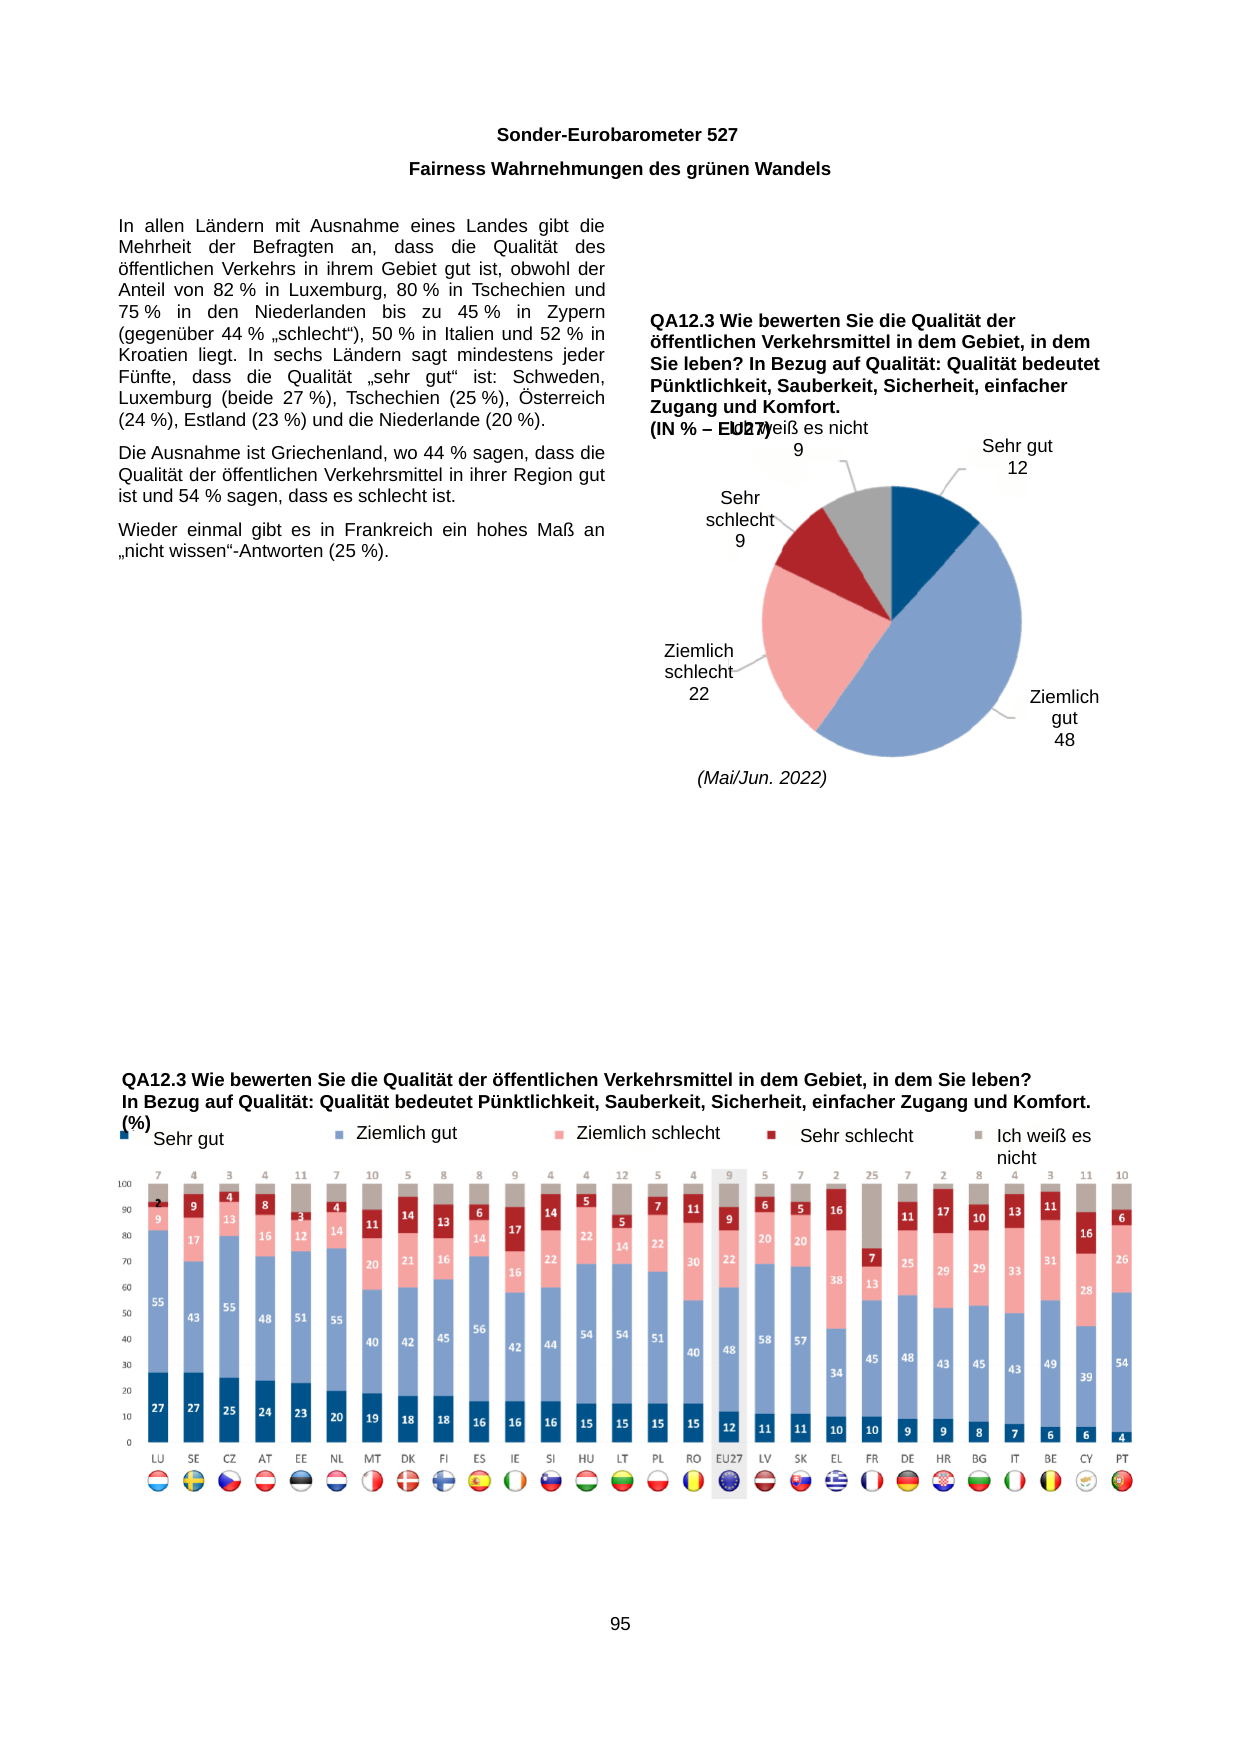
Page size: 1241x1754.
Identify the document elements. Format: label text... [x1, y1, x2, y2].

picture [103, 1113, 1064, 1153]
text In allen Ländern mit Ausnahme eines Landes gibt die Mehrheit der Befragten an, dass die Qualität des öffentlichen Verkehrs in ihrem Gebiet gut ist, obwohl der Anteil von 82 % in Luxemburg, 80 % in Tschechien und 75 % in den Niederlanden bis zu 45 % in Zypern (gegenüber 44 % „schlecht“), 50 % in Italien und 52 % in Kroatien liegt. In sechs Ländern sagt mindestens jeder Fünfte, dass die Qualität „sehr gut“ ist: Schweden, Luxemburg (beide 27 %), Tschechien (25 %), Österreich (24 %), Estland (23 %) und die Niederlande (20 %). [118, 214, 605, 430]
text Wieder einmal gibt es in Frankreich ein hohes Maß an „nicht wissen“-Antworten (25 %). [118, 518, 605, 562]
picture [728, 447, 1026, 762]
text Die Ausnahme ist Griechenland, wo 44 % sagen, dass die Qualität der öffentlichen Verkehrsmittel in ihrer Region gut ist und 54 % sagen, dass es schlecht ist. [118, 442, 605, 507]
picture [111, 1161, 1139, 1499]
